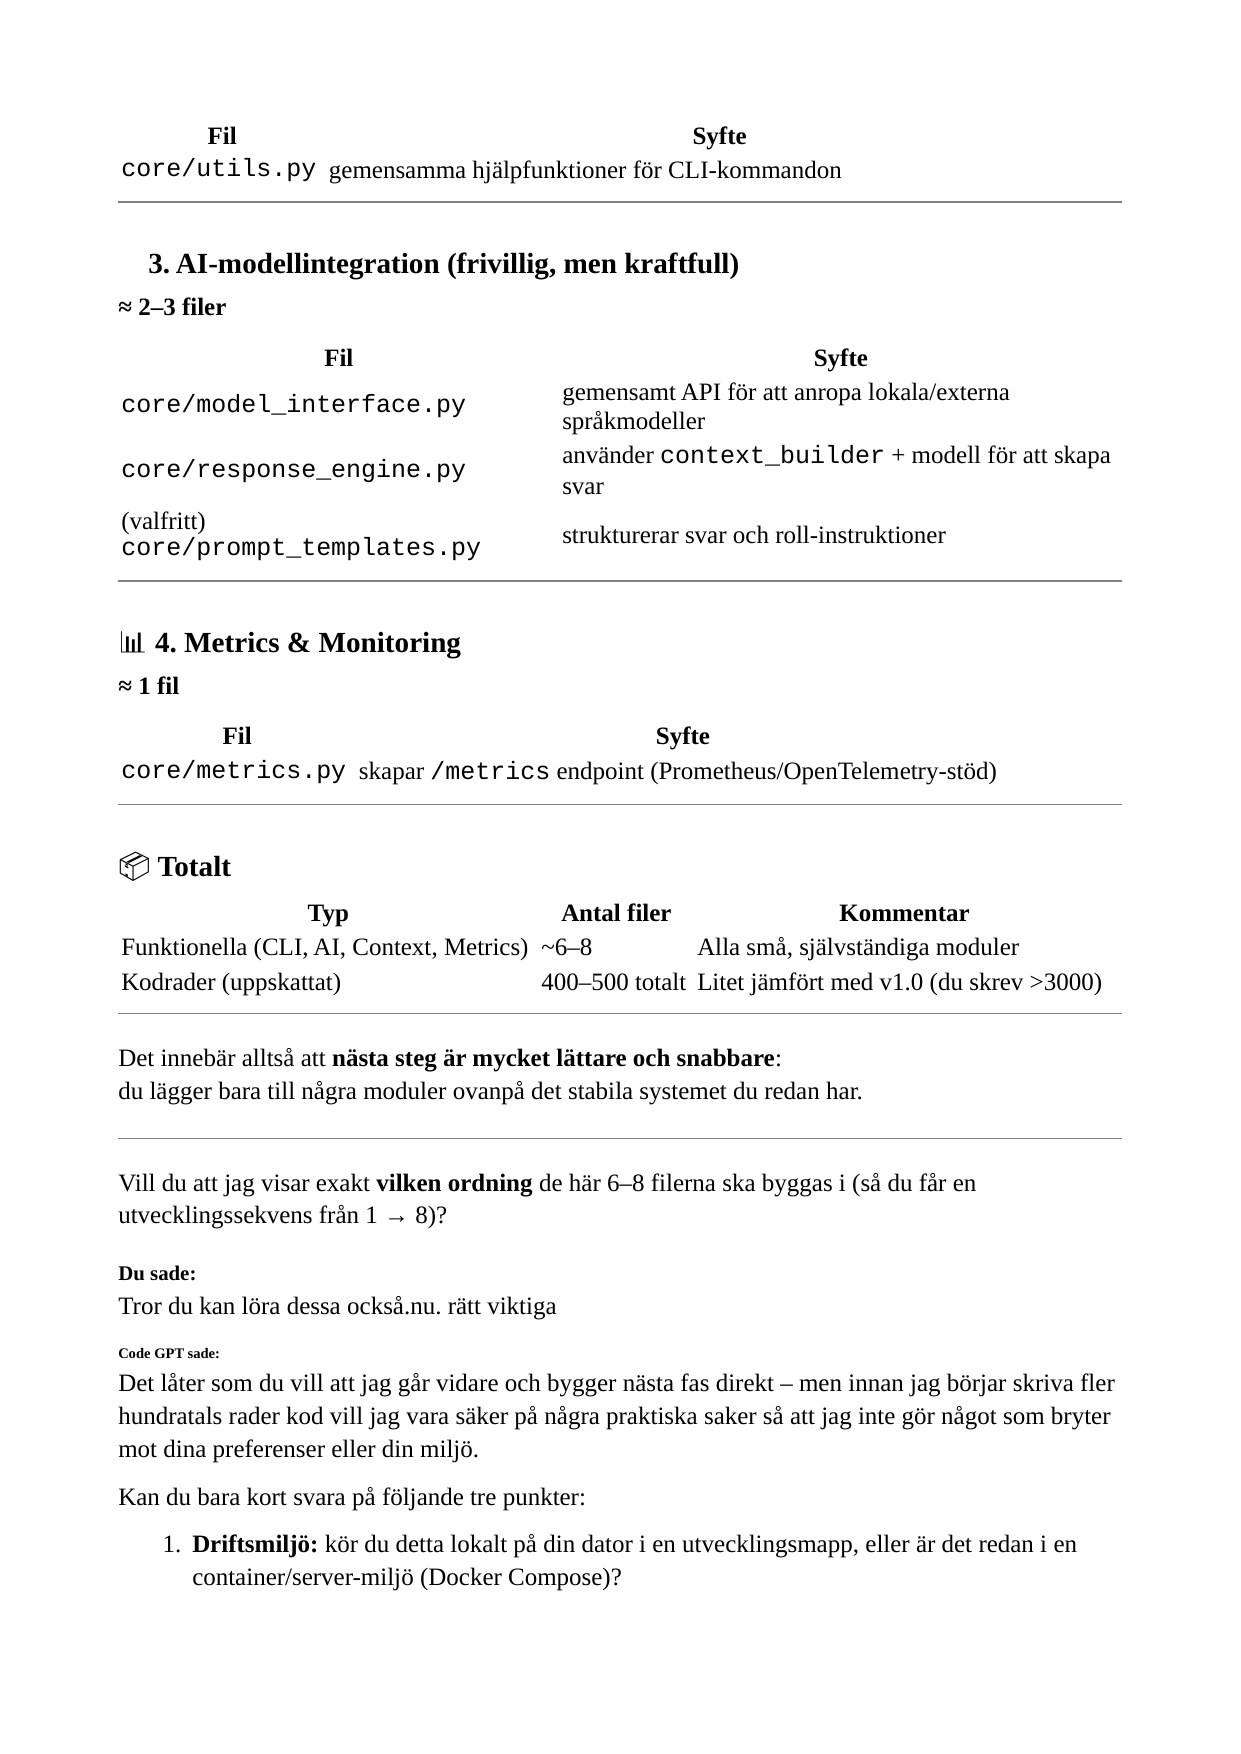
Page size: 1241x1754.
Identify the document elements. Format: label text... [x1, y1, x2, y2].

text Det låter som du vill att jag går vidare och bygger nästa fas direkt – men innan jag börjar skriva fler hundratals rader kod vill jag vara säker på några praktiska saker så att jag inte gör något som bryter mot dina preferenser eller din miljö. [118, 1368, 1122, 1463]
text Vill du att jag visar exakt vilken ordning de här 6–8 filerna ska byggas i (så du får en utvecklingssekvens från 1 → 8)? [118, 1168, 1122, 1229]
subtitle 📦 Totalt [118, 849, 1122, 882]
table_cell Kodrader (uppskattat) [118, 964, 538, 998]
table_cell strukturerar svar och roll-instruktioner [559, 503, 1122, 566]
subtitle Du sade: [118, 1261, 1122, 1285]
table_cell använder context_builder + modell för att skapa svar [559, 438, 1122, 503]
table_cell gemensamt API för att anropa lokala/externa språkmodeller [559, 374, 1122, 438]
table_cell core/utils.py [118, 153, 326, 187]
table_header Syfte [326, 118, 1113, 153]
text Tror du kan löra dessa också.nu. rätt viktiga [118, 1291, 1122, 1320]
table_header Fil [118, 340, 559, 374]
subtitle 📊 4. Metrics & Monitoring [118, 625, 1122, 658]
table_header Typ [118, 895, 538, 929]
table_cell Litet jämfört med v1.0 (du skrev >3000) [694, 964, 1114, 998]
text ≈ 2–3 filer [118, 292, 1122, 321]
subtitle 🔌 3. AI-modellintegration (frivillig, men kraftfull) [118, 246, 1122, 280]
table_cell core/metrics.py [118, 753, 356, 790]
text Kan du bara kort svara på följande tre punkter: [118, 1482, 1122, 1510]
table_cell 400–500 totalt [538, 964, 694, 998]
text ≈ 1 fil [118, 671, 1122, 700]
list Driftsmiljö: kör du detta lokalt på din dator i en utvecklingsmapp, eller är det redan i en container/server-miljö (Docker Compose)? [162, 1529, 1122, 1591]
table_header Syfte [356, 719, 1009, 753]
table_header Kommentar [694, 895, 1114, 929]
table_cell core/response_engine.py [118, 438, 559, 503]
table_cell skapar /metrics endpoint (Prometheus/OpenTelemetry-stöd) [356, 753, 1009, 790]
table_cell Funktionella (CLI, AI, Context, Metrics) [118, 929, 538, 964]
text Det innebär alltså att nästa steg är mycket lättare och snabbare: du lägger bara till några moduler ovanpå det stabila systemet du redan har. [118, 1043, 1122, 1104]
table_cell gemensamma hjälpfunktioner för CLI-kommandon [326, 153, 1113, 187]
table_header Antal filer [538, 895, 694, 929]
table_cell Alla små, självständiga moduler [694, 929, 1114, 964]
table_cell ~6–8 [538, 929, 694, 964]
table_header Fil [118, 118, 326, 153]
subtitle Code GPT sade: [118, 1345, 1122, 1362]
table_header Syfte [559, 340, 1122, 374]
table_cell (valfritt) core/prompt_templates.py [118, 503, 559, 566]
table_cell core/model_interface.py [118, 374, 559, 438]
table_header Fil [118, 719, 356, 753]
